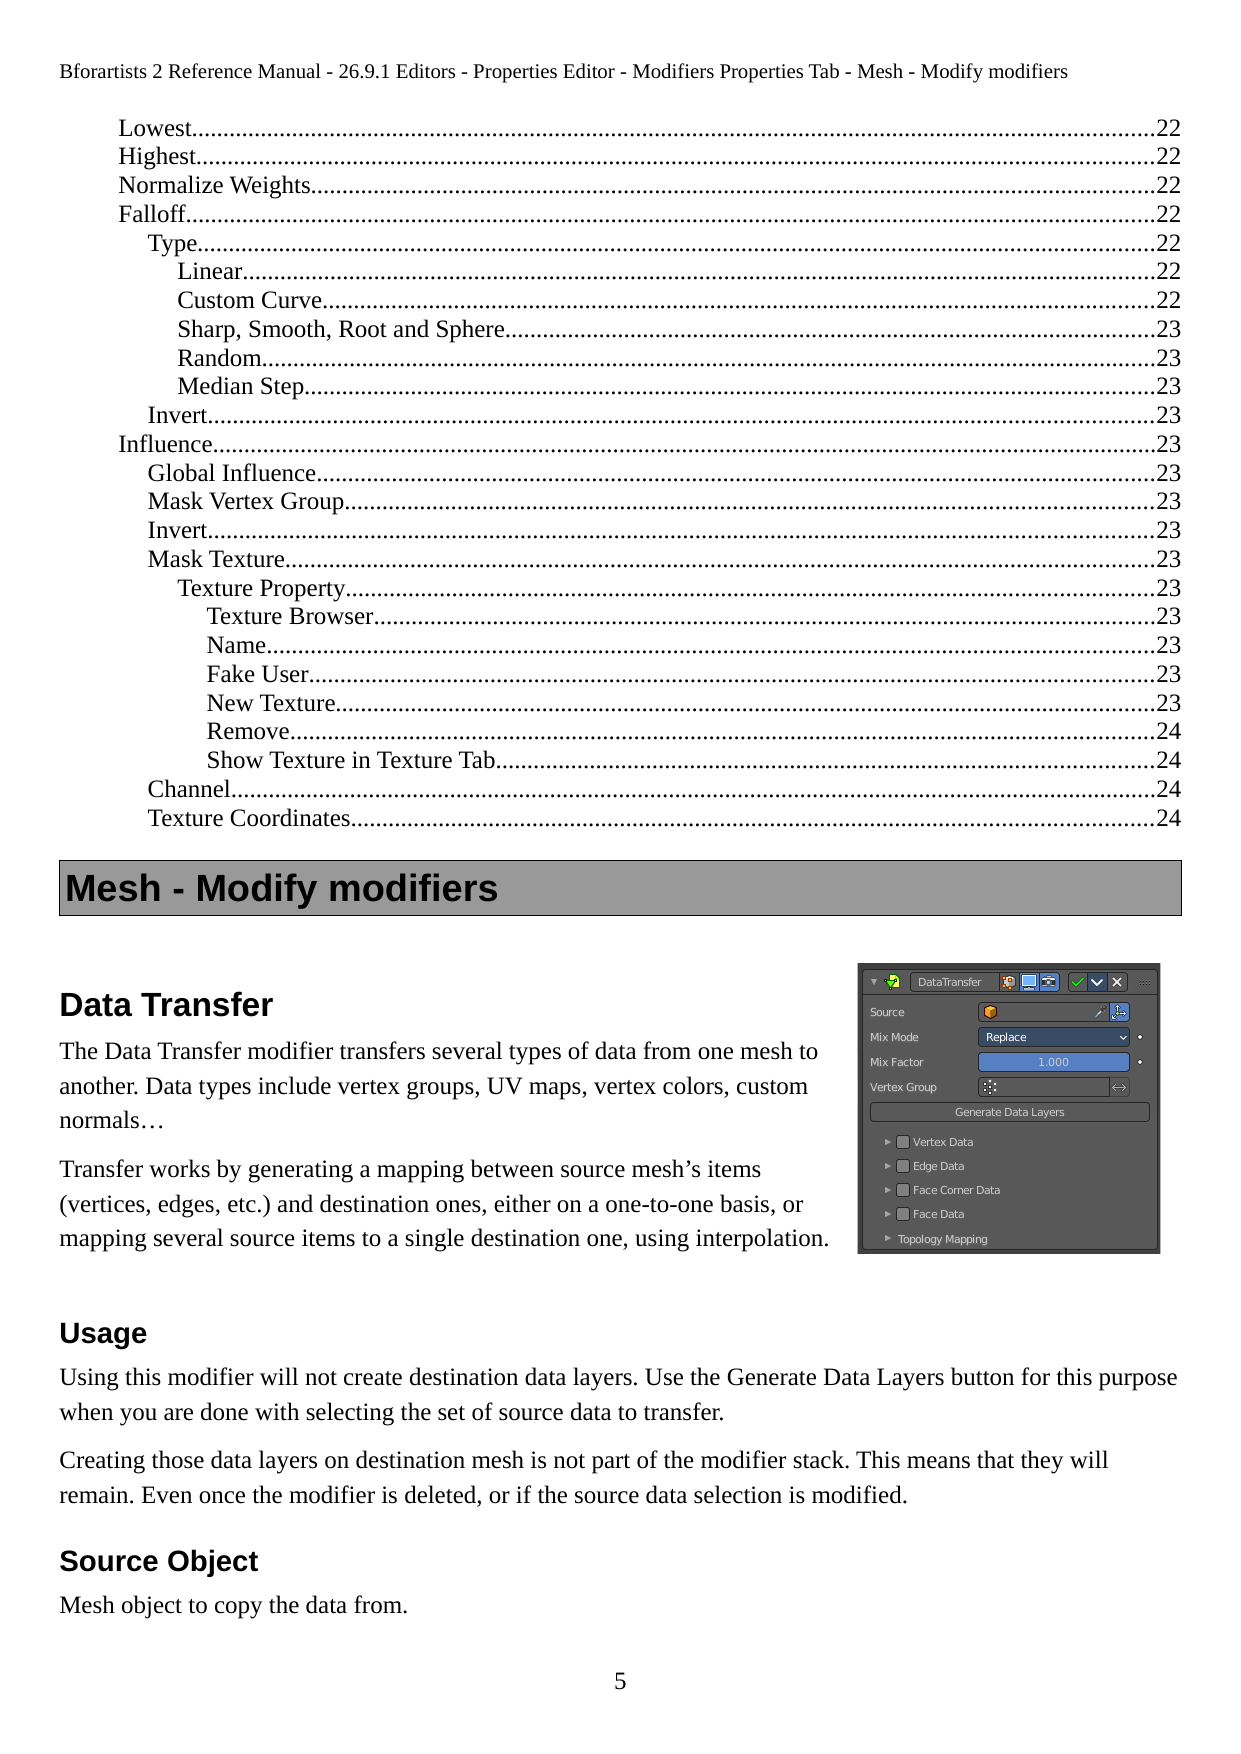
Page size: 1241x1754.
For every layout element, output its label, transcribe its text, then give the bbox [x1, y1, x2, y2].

text Sharp, Smooth, Root and Sphere 23 [177, 314, 1181, 343]
text Creating those data layers on destination mesh is not part of the modifier stack. This means that they will remain. Even once the modifier is deleted, or if the source data selection is modified. [59, 1446, 1181, 1509]
text Texture Property 23 [177, 573, 1181, 601]
text Mask Vertex Group 23 [147, 486, 1181, 515]
text Remove 24 [206, 716, 1181, 745]
text Median Step 23 [177, 371, 1181, 400]
text Name 23 [206, 630, 1181, 659]
text Fake User 23 [206, 659, 1181, 688]
text Lowest 22 [118, 113, 1181, 141]
table_header Mesh - Modify modifiers [60, 861, 1181, 915]
text Global Influence 23 [147, 458, 1181, 486]
text Type 22 [147, 228, 1181, 256]
text Show Texture in Texture Tab 24 [206, 745, 1181, 774]
text Falloff 22 [118, 199, 1181, 228]
text Linear 22 [177, 256, 1181, 285]
text Custom Curve 22 [177, 285, 1181, 314]
text Normalize Weights 22 [118, 170, 1181, 199]
subtitle [1161, 985, 1181, 1024]
text Random 23 [177, 343, 1181, 371]
text Mask Texture 23 [147, 544, 1181, 573]
text The Data Transfer modifier transfers several types of data from one mesh to another. Data types include vertex groups, UV maps, vertex colors, custom normals… [59, 1036, 857, 1134]
picture [857, 963, 1161, 1254]
text Texture Coordinates 24 [147, 803, 1181, 831]
text Transfer works by generating a mapping between source mesh’s items (vertices, edges, etc.) and destination ones, either on a one-to-one basis, or mapping several source items to a single destination one, using interpolation. [59, 1154, 857, 1252]
text Channel 24 [147, 774, 1181, 803]
subtitle Usage [59, 1316, 1181, 1349]
text Mesh object to copy the data from. [59, 1590, 1181, 1619]
subtitle Source Object [59, 1544, 1181, 1577]
text Highest 22 [118, 141, 1181, 170]
text Texture Browser 23 [206, 601, 1181, 630]
text Influence 23 [118, 429, 1181, 458]
text New Texture 23 [206, 688, 1181, 716]
text Invert 23 [147, 400, 1181, 429]
text Using this modifier will not create destination data layers. Use the Generate Data Layers button for this purpose when you are done with selecting the set of source data to transfer. [59, 1362, 1181, 1425]
text Invert 23 [147, 515, 1181, 544]
subtitle Data Transfer [59, 985, 857, 1024]
